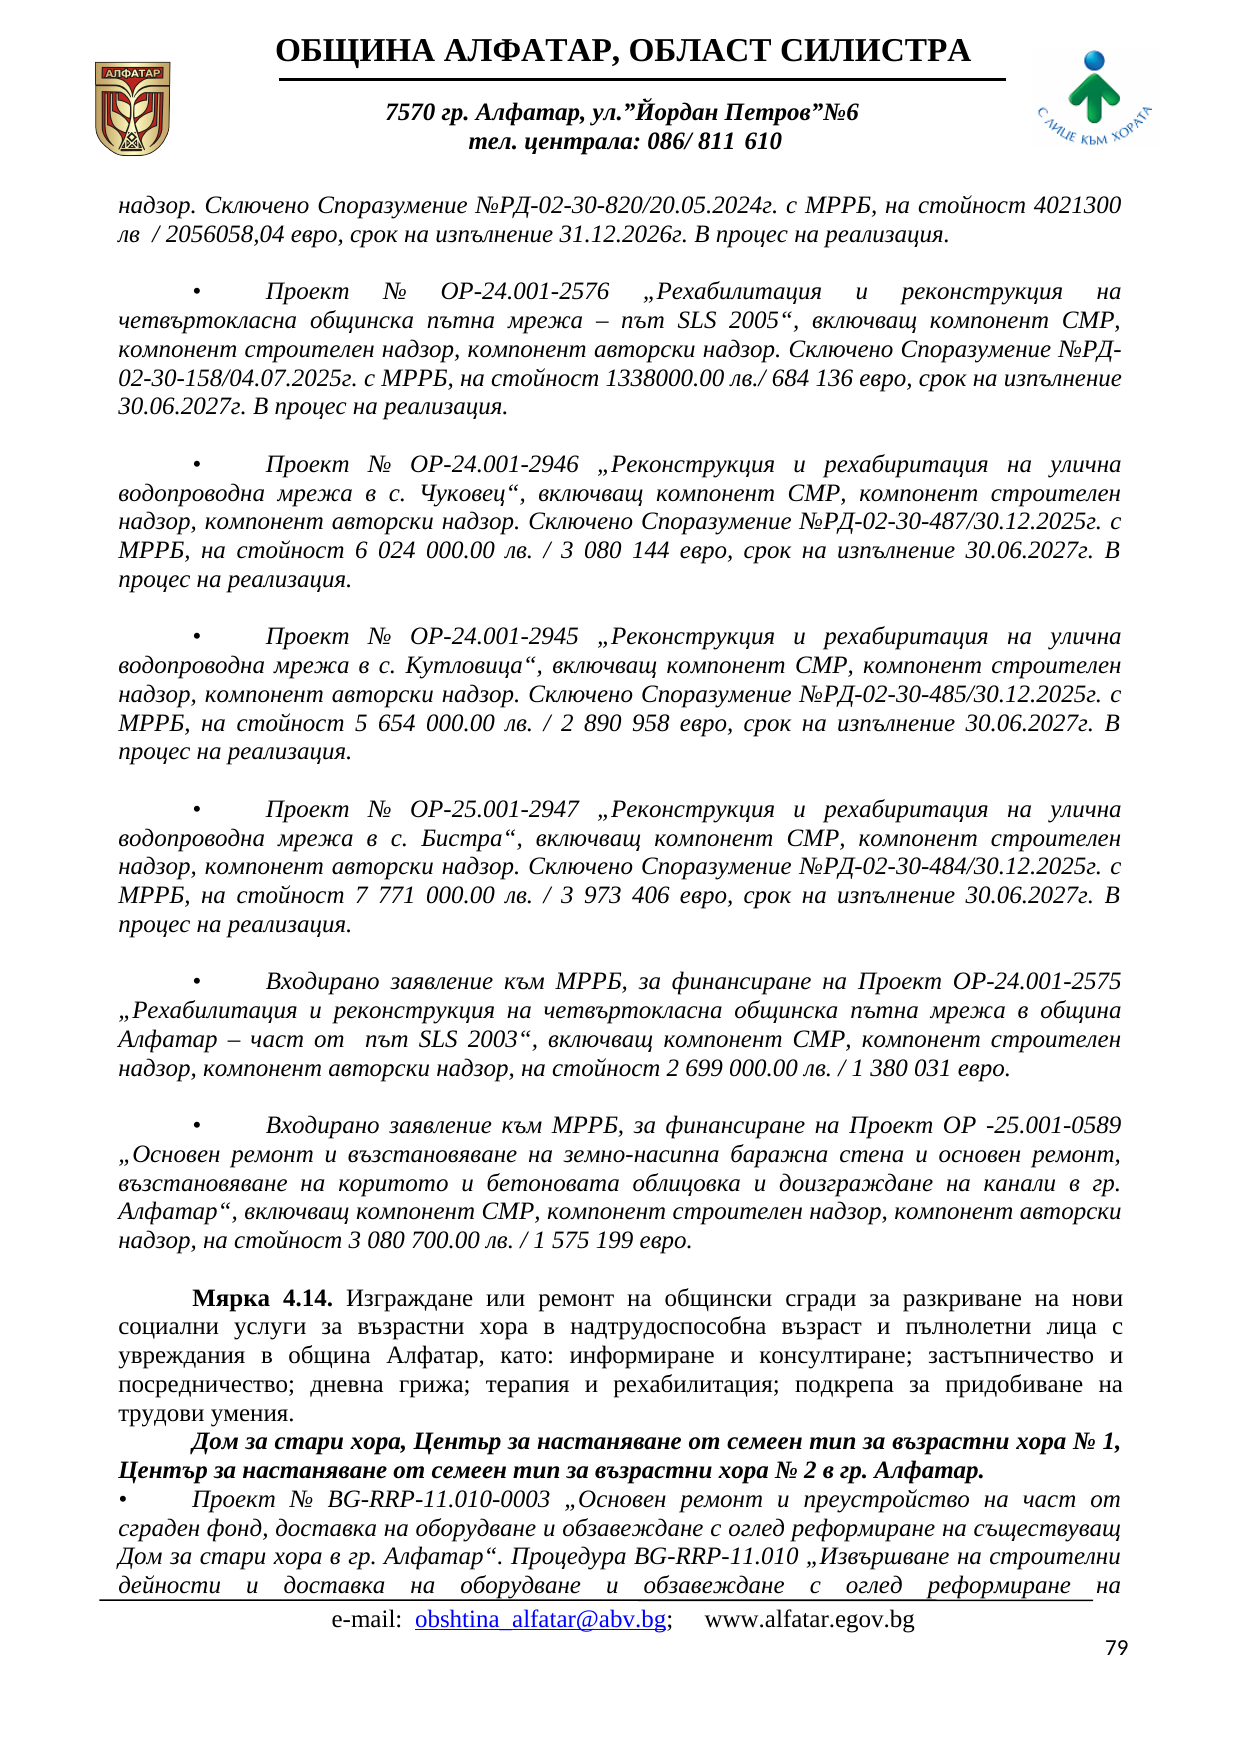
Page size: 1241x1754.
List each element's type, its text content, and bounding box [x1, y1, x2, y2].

text • Входирано заявление към МРРБ, за финансиране на Проект ОР -25.001-0589 „Основен ремонт и възстановяване на земно-насипна баражна стена и основен ремонт, възстановяване на коритото и бетоновата облицовка и доизграждане на канали в гр. Алфатар“, включващ компонент СМР, компонент строителен надзор, компонент авторски надзор, на стойност 3 080 700.00 лв. / 1 575 199 евро. [118, 1110, 1124, 1254]
text • Проект № ОР-25.001-2947 „Реконструкция и рехабиритация на улична водопроводна мрежа в с. Бистра“, включващ компонент СМР, компонент строителен надзор, компонент авторски надзор. Сключено Споразумение №РД-02-30-484/30.12.2025г. с МРРБ, на стойност 7 771 000.00 лв. / 3 973 406 евро, срок на изпълнение 30.06.2027г. В процес на реализация. [118, 794, 1124, 938]
text • Входирано заявление към МРРБ, за финансиране на Проект ОР-24.001-2575 „Рехабилитация и реконструкция на четвъртокласна общинска пътна мрежа в община Алфатар – част от път SLS 2003“, включващ компонент СМР, компонент строителен надзор, компонент авторски надзор, на стойност 2 699 000.00 лв. / 1 380 031 евро. [118, 966, 1124, 1081]
text • Проект № BG-RRP-11.010-0003 „Основен ремонт и преустройство на част от сграден фонд, доставка на оборудване и обзавеждане с оглед реформиране на съществуващ Дом за стари хора в гр. Алфатар“. Процедура BG-RRP-11.010 „Извършване на строителни дейности и доставка на оборудване и обзавеждане с оглед реформиране на [118, 1484, 1124, 1599]
text • Проект № ОР-24.001-2946 „Реконструкция и рехабиритация на улична водопроводна мрежа в с. Чуковец“, включващ компонент СМР, компонент строителен надзор, компонент авторски надзор. Сключено Споразумение №РД-02-30-487/30.12.2025г. с МРРБ, на стойност 6 024 000.00 лв. / 3 080 144 евро, срок на изпълнение 30.06.2027г. В процес на реализация. [118, 449, 1124, 593]
text Мярка 4.14. Изграждане или ремонт на общински сгради за разкриване на нови социални услуги за възрастни хора в надтрудоспособна възраст и пълнолетни лица с увреждания в община Алфатар, като: информиране и консултиране; застъпничество и посредничество; дневна грижа; терапия и рехабилитация; подкрепа за придобиване на трудови умения. [118, 1283, 1124, 1426]
text надзор. Сключено Споразумение №РД-02-30-820/20.05.2024г. с МРРБ, на стойност 4021300 лв / 2056058,04 евро, срок на изпълнение 31.12.2026г. В процес на реализация. [118, 190, 1124, 248]
text • Проект № ОР-24.001-2576 „Рехабилитация и реконструкция на четвъртокласна общинска пътна мрежа – път SLS 2005“, включващ компонент СМР, компонент строителен надзор, компонент авторски надзор. Сключено Споразумение №РД-02-30-158/04.07.2025г. с МРРБ, на стойност 1338000.00 лв./ 684 136 евро, срок на изпълнение 30.06.2027г. В процес на реализация. [118, 276, 1124, 420]
text Дом за стари хора, Центьр за настаняване от семеен тип за възрастни хора № 1, Център за настаняване от семеен тип за възрастни хора № 2 в гр. Алфатар. [118, 1426, 1124, 1484]
text • Проект № ОР-24.001-2945 „Реконструкция и рехабиритация на улична водопроводна мрежа в с. Кутловица“, включващ компонент СМР, компонент строителен надзор, компонент авторски надзор. Сключено Споразумение №РД-02-30-485/30.12.2025г. с МРРБ, на стойност 5 654 000.00 лв. / 2 890 958 евро, срок на изпълнение 30.06.2027г. В процес на реализация. [118, 621, 1124, 765]
